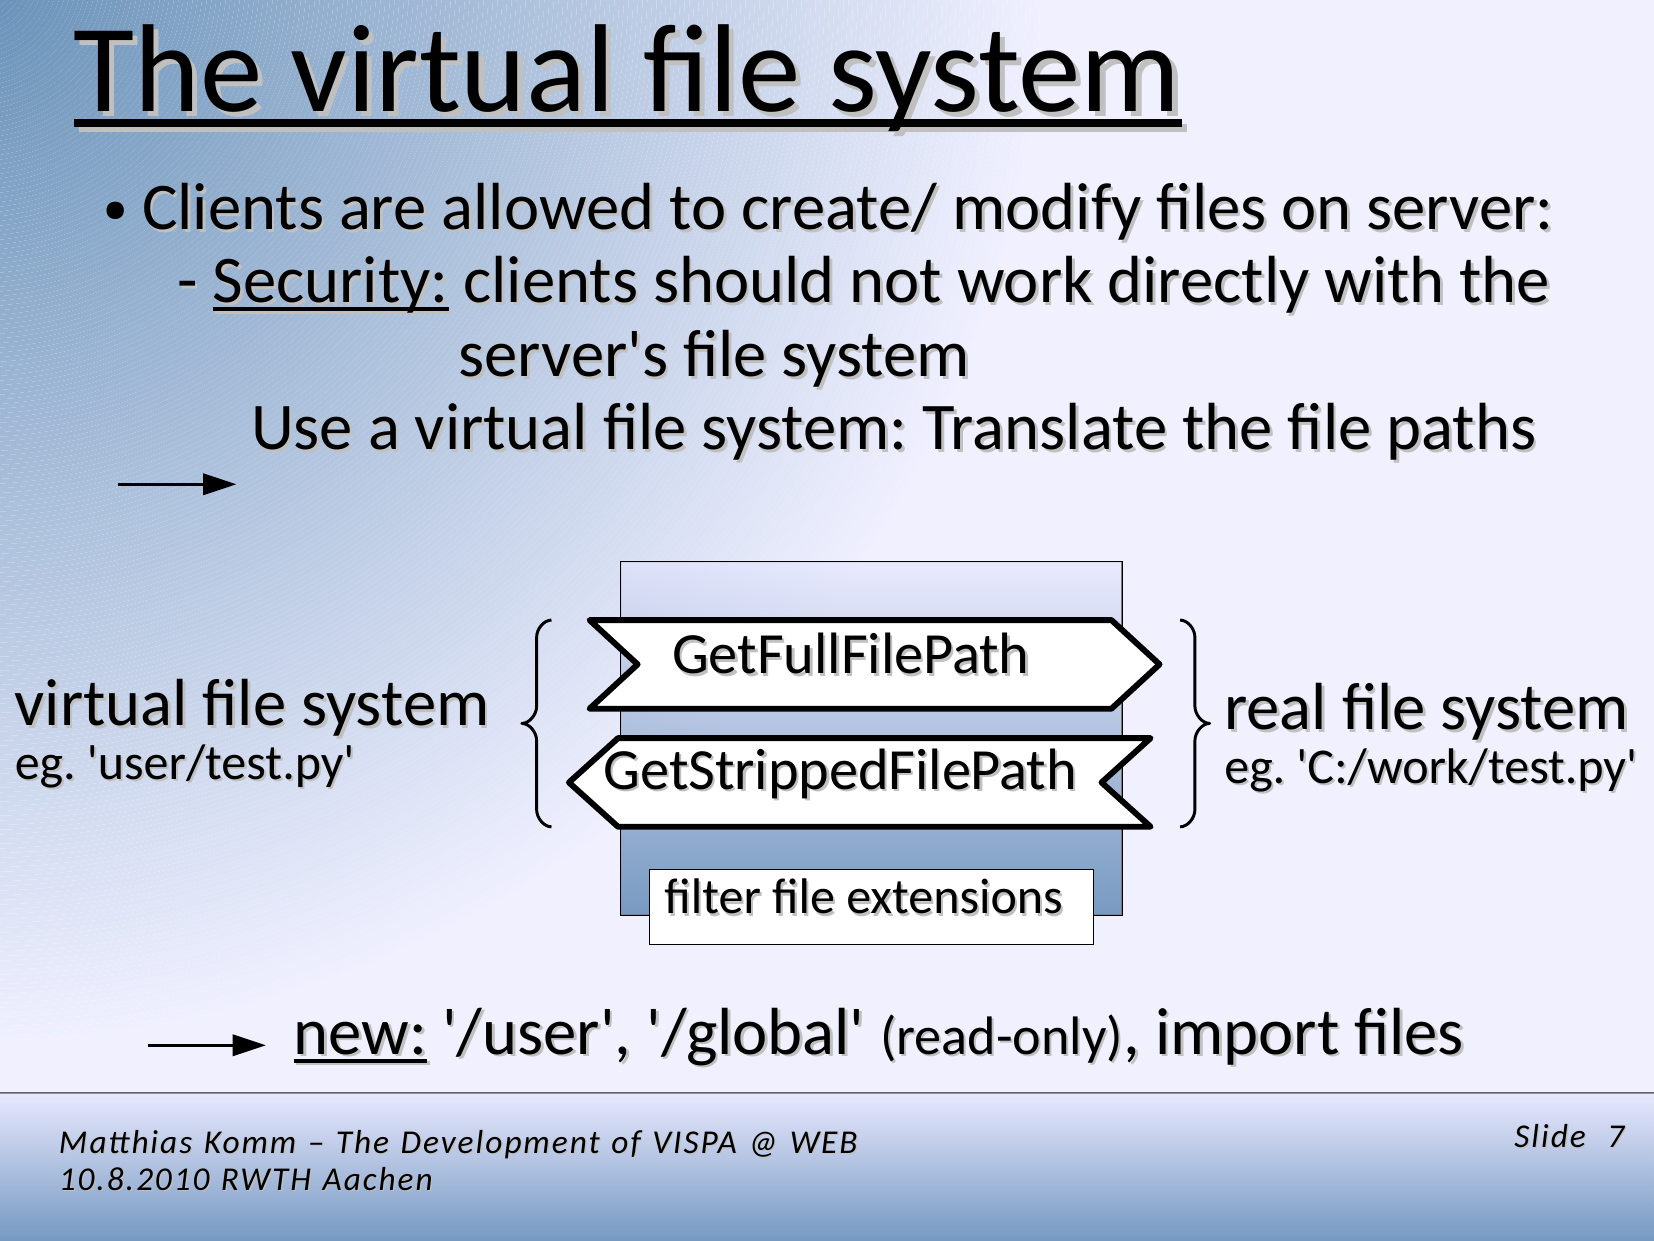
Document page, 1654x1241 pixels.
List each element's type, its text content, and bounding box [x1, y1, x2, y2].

text_box filter file extensions [649, 869, 1094, 945]
text_box The virtual file system [59, 10, 1329, 178]
text_box new: '/user', '/global' (read-only), import files [263, 996, 1480, 1093]
text_box GetStrippedFilePath [588, 738, 1093, 825]
text_box [589, 561, 1160, 916]
text_box [568, 765, 588, 800]
text_box virtual file system eg. 'user/test.py' [0, 668, 505, 826]
text_box Clients are allowed to create/ modify files on server: - Security: clients should not work directly with the server's file system Use a virtual file system: Translate the file paths [88, 165, 1654, 531]
text_box GetFullFilePath [657, 622, 1045, 709]
text_box real file system eg. 'C:/work/test.py' [1209, 671, 1653, 830]
